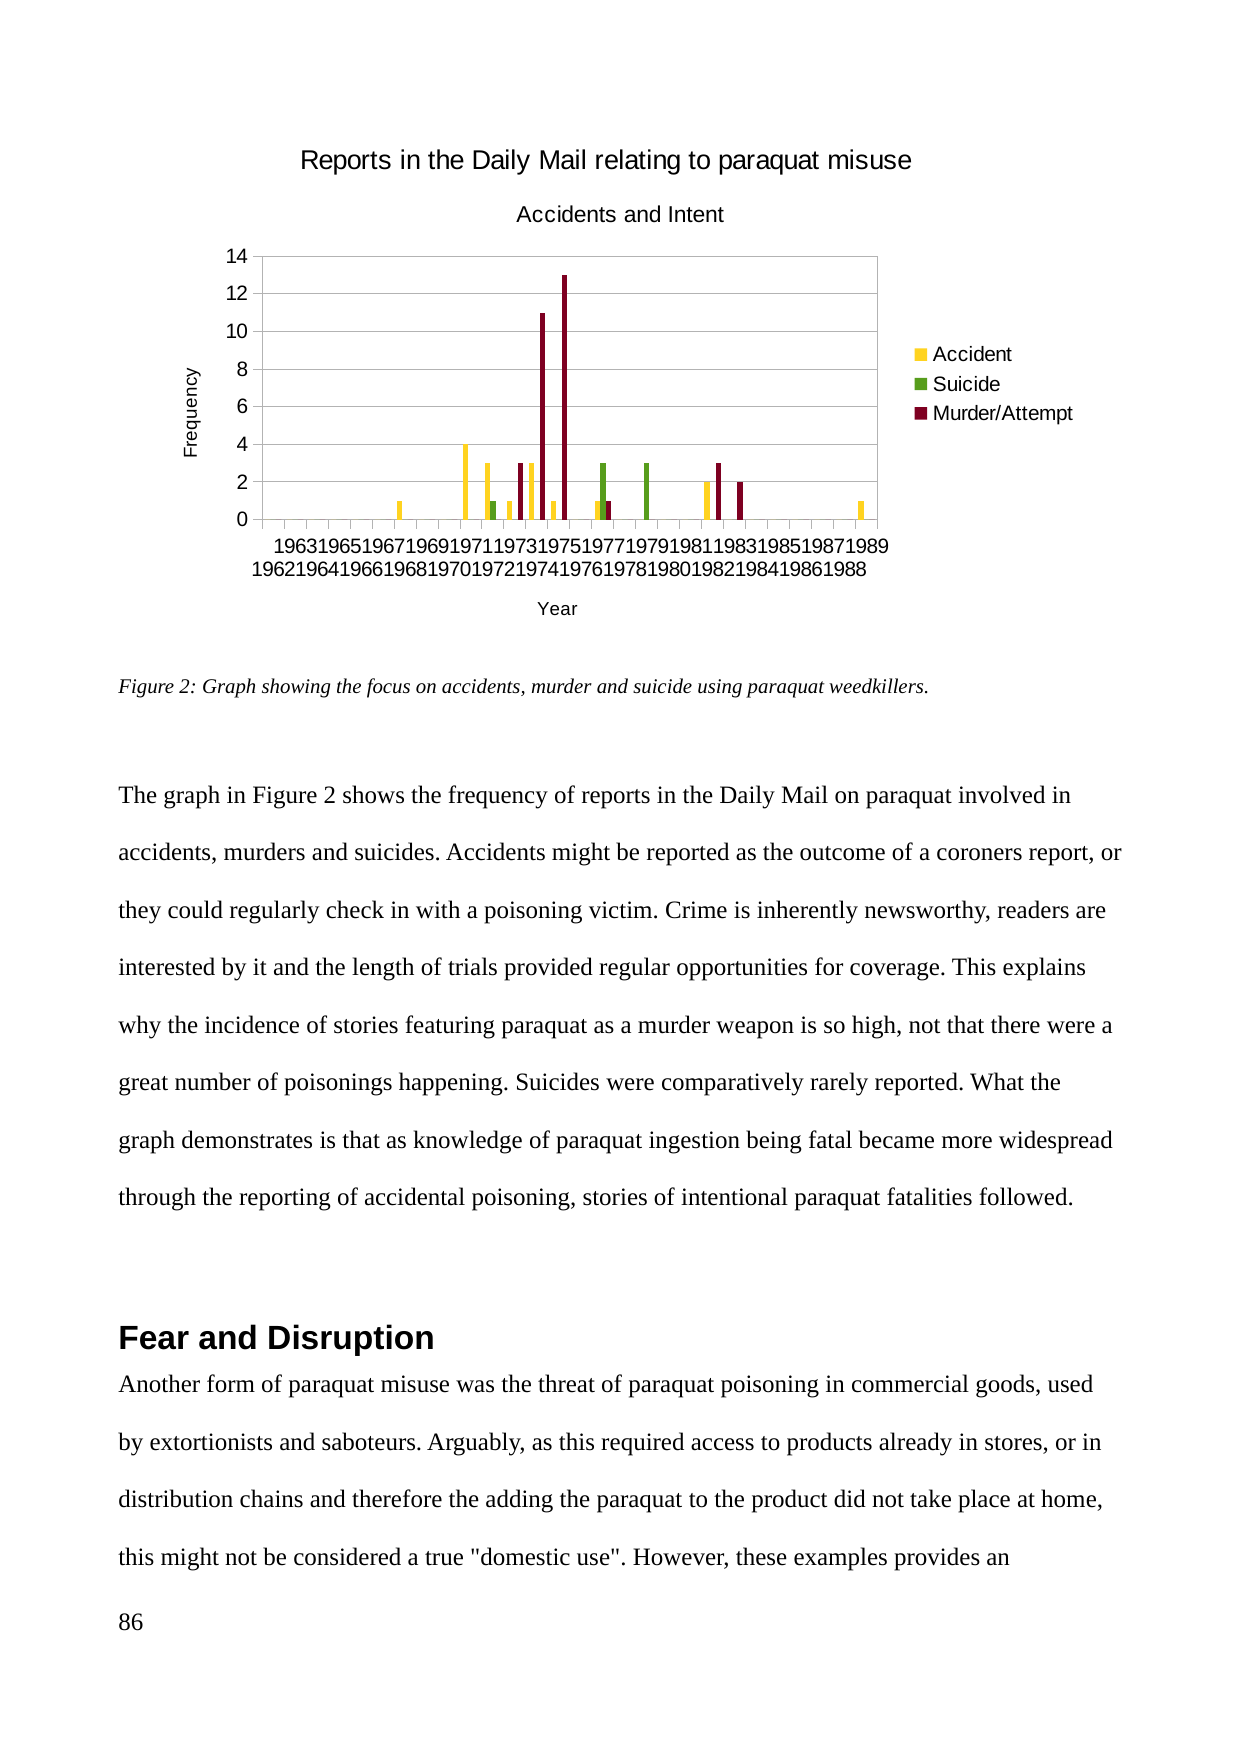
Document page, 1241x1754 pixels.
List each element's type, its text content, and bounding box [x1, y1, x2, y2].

text The graph in Figure 2 shows the frequency of reports in the Daily Mail on paraquat involved in accidents, murders and suicides. Accidents might be reported as the outcome of a coroners report, or they could regularly check in with a poisoning victim. Crime is inherently newsworthy, readers are interested by it and the length of trials provided regular opportunities for coverage. This explains why the incidence of stories featuring paraquat as a murder weapon is so high, not that there were a great number of poisonings happening. Suicides were comparatively rarely reported. What the graph demonstrates is that as knowledge of paraquat ingestion being fatal became more widespread through the reporting of accidental poisoning, stories of intentional paraquat fatalities followed. [118, 780, 1122, 1211]
text Figure 2: Graph showing the focus on accidents, murder and suicide using paraquat weedkillers. [118, 118, 1122, 698]
text Another form of paraquat misuse was the threat of paraquat poisoning in commercial goods, used by extortionists and saboteurs. Arguably, as this required access to products already in stores, or in distribution chains and therefore the adding the paraquat to the product did not take place at home, this might not be considered a true "domestic use". However, these examples provides an [118, 1369, 1122, 1571]
subtitle Fear and Disruption [118, 1318, 1122, 1357]
